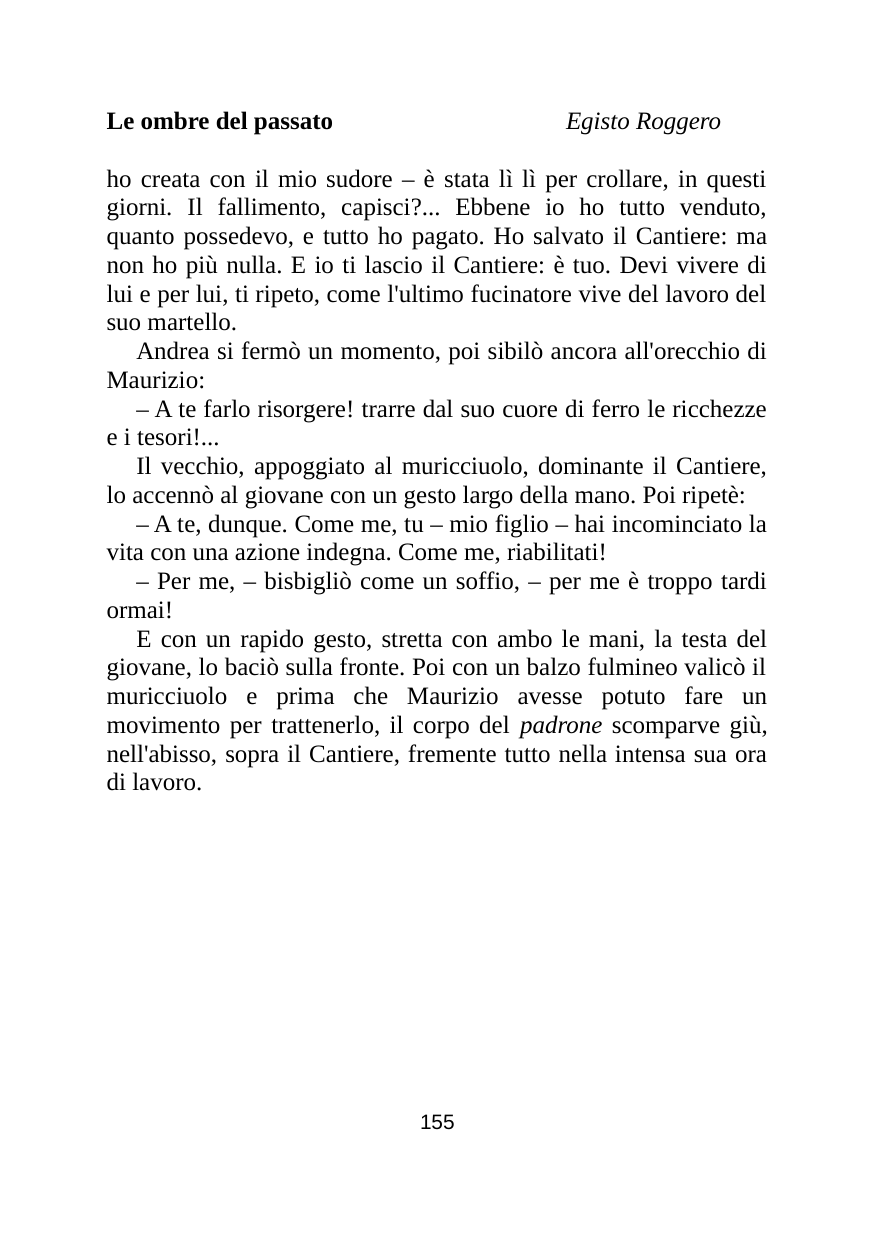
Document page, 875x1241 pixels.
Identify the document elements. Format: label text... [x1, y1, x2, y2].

text – A te farlo risorgere! trarre dal suo cuore di ferro le ricchezze e i tesori!... [106, 394, 768, 451]
text E con un rapido gesto, stretta con ambo le mani, la testa del giovane, lo baciò sulla fronte. Poi con un balzo fulmineo valicò il muricciuolo e prima che Maurizio avesse potuto fare un movimento per trattenerlo, il corpo del padrone scomparve giù, nell'abisso, sopra il Cantiere, fremente tutto nella intensa sua ora di lavoro. [106, 624, 768, 796]
text – A te, dunque. Come me, tu – mio figlio – hai incominciato la vita con una azione indegna. Come me, riabilitati! [106, 509, 768, 566]
text Andrea si fermò un momento, poi sibilò ancora all'orecchio di Maurizio: [106, 336, 768, 394]
text Il vecchio, appoggiato al muricciuolo, dominante il Cantiere, lo accennò al giovane con un gesto largo della mano. Poi ripetè: [106, 451, 768, 509]
text ho creata con il mio sudore – è stata lì lì per crollare, in questi giorni. Il fallimento, capisci?... Ebbene io ho tutto venduto, quanto possedevo, e tutto ho pagato. Ho salvato il Cantiere: ma non ho più nulla. E io ti lascio il Cantiere: è tuo. Devi vivere di lui e per lui, ti ripeto, come l'ultimo fucinatore vive del lavoro del suo martello. [106, 164, 768, 336]
text – Per me, – bisbigliò come un soffio, – per me è troppo tardi ormai! [106, 566, 768, 624]
